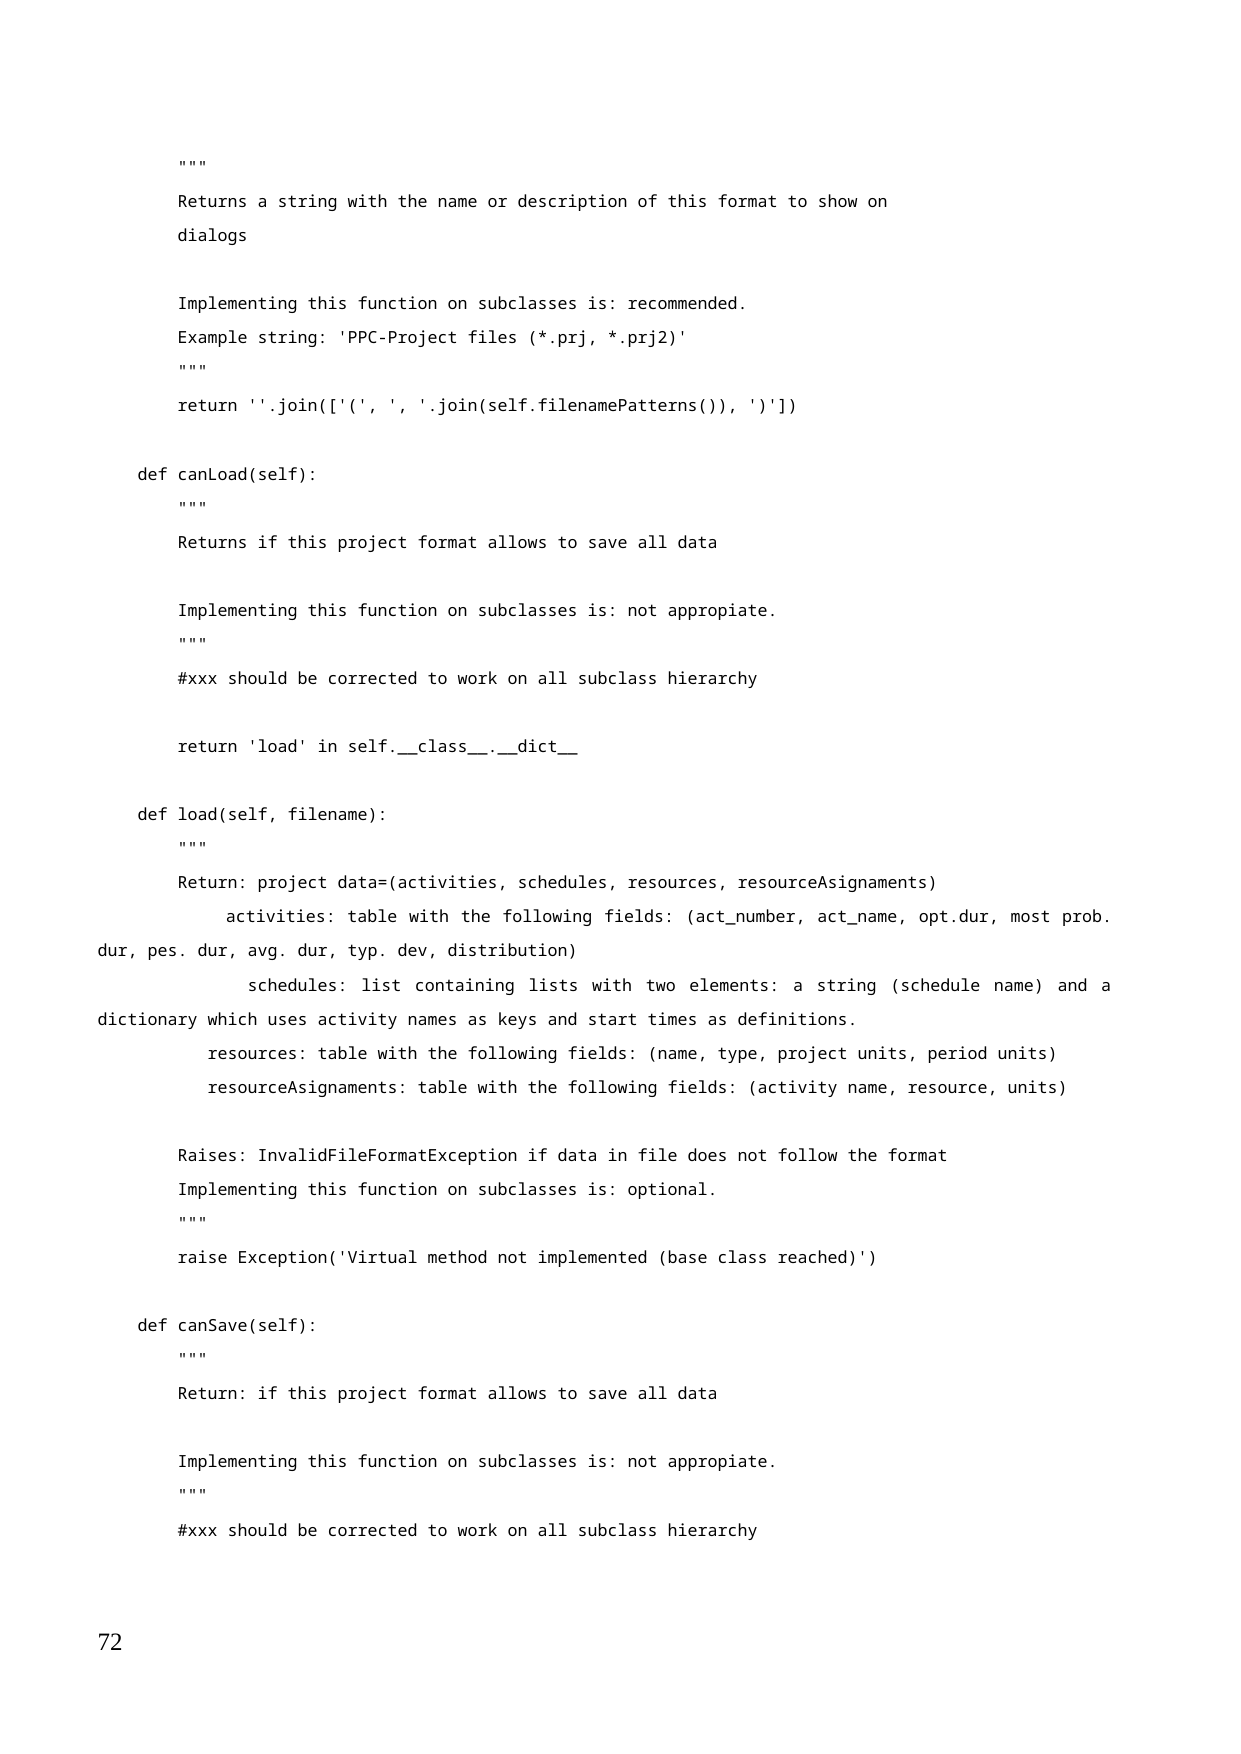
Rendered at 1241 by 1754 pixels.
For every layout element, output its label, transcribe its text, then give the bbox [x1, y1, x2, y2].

text """ [97, 496, 1113, 519]
text def load(self, filename): [97, 803, 1113, 826]
text """ [97, 1212, 1113, 1234]
text dialogs [97, 224, 1113, 246]
text """ [97, 1348, 1113, 1371]
text schedules: list containing lists with two elements: a string (schedule name) and a dictionary which uses activity names as keys and start times as definitions. [97, 973, 1113, 1030]
text """ [97, 1484, 1113, 1507]
text Returns if this project format allows to save all data [97, 530, 1113, 553]
text def canSave(self): [97, 1314, 1113, 1336]
text return ''.join(['(', ', '.join(self.filenamePatterns()), ')']) [97, 394, 1113, 417]
text resources: table with the following fields: (name, type, project units, period units) [97, 1041, 1113, 1064]
text #xxx should be corrected to work on all subclass hierarchy [97, 667, 1113, 689]
text """ [97, 156, 1113, 178]
text def canLoad(self): [97, 462, 1113, 485]
text Implementing this function on subclasses is: recommended. [97, 292, 1113, 314]
text Implementing this function on subclasses is: not appropiate. [97, 598, 1113, 621]
text Implementing this function on subclasses is: optional. [97, 1177, 1113, 1200]
text Return: if this project format allows to save all data [97, 1382, 1113, 1404]
text resourceAsignaments: table with the following fields: (activity name, resource, units) [97, 1075, 1113, 1098]
text raise Exception('Virtual method not implemented (base class reached)') [97, 1246, 1113, 1268]
text """ [97, 632, 1113, 655]
text activities: table with the following fields: (act_number, act_name, opt.dur, most prob. dur, pes. dur, avg. dur, typ. dev, distribution) [97, 905, 1113, 962]
text Raises: InvalidFileFormatException if data in file does not follow the format [97, 1143, 1113, 1166]
text """ [97, 360, 1113, 383]
text Return: project data=(activities, schedules, resources, resourceAsignaments) [97, 871, 1113, 894]
text Implementing this function on subclasses is: not appropiate. [97, 1450, 1113, 1473]
text """ [97, 837, 1113, 859]
text Example string: 'PPC-Project files (*.prj, *.prj2)' [97, 326, 1113, 349]
text return 'load' in self.__class__.__dict__ [97, 735, 1113, 757]
text #xxx should be corrected to work on all subclass hierarchy [97, 1518, 1113, 1541]
text Returns a string with the name or description of this format to show on [97, 190, 1113, 212]
